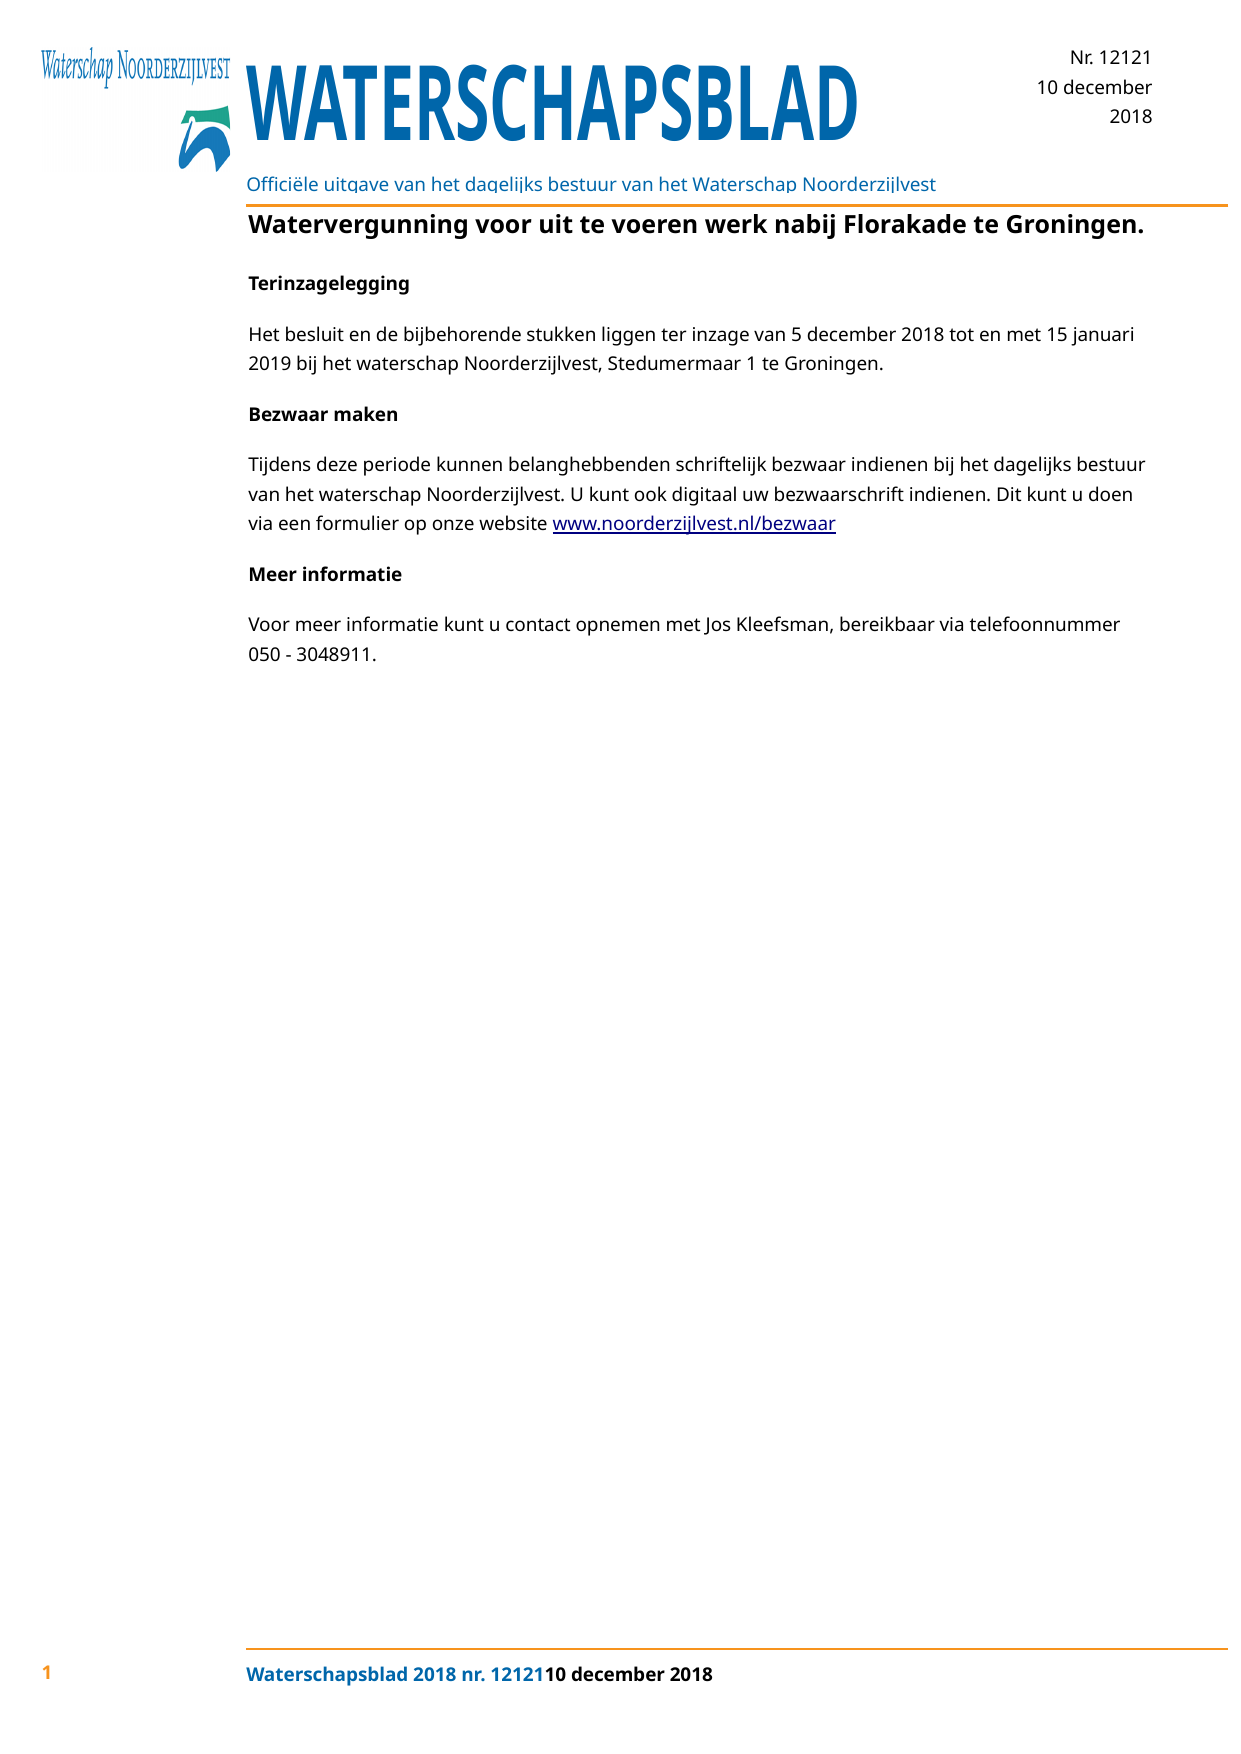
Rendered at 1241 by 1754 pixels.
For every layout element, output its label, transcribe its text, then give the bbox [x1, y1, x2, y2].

text Voor meer informatie kunt u contact opnemen met Jos Kleefsman, bereikbaar via telefoonnummer 050 - 3048911. [248, 611, 1152, 666]
text Terinzagelegging [248, 270, 1152, 296]
text Het besluit en de bijbehorende stukken liggen ter inzage van 5 december 2018 tot en met 15 januari 2019 bij het waterschap Noorderzijlvest, Stedumermaar 1 te Groningen. [248, 321, 1152, 376]
text Bezwaar maken [248, 401, 1152, 426]
text Tijdens deze periode kunnen belanghebbenden schriftelijk bezwaar indienen bij het dagelijks bestuur van het waterschap Noorderzijlvest. U kunt ook digitaal uw bezwaarschrift indienen. Dit kunt u doen via een formulier op onze website www.noorderzijlvest.nl/bezwaar [248, 451, 1152, 536]
text Watervergunning voor uit te voeren werk nabij Florakade te Groningen. [248, 207, 1152, 241]
text Meer informatie [248, 561, 1152, 586]
picture [41, 47, 231, 172]
